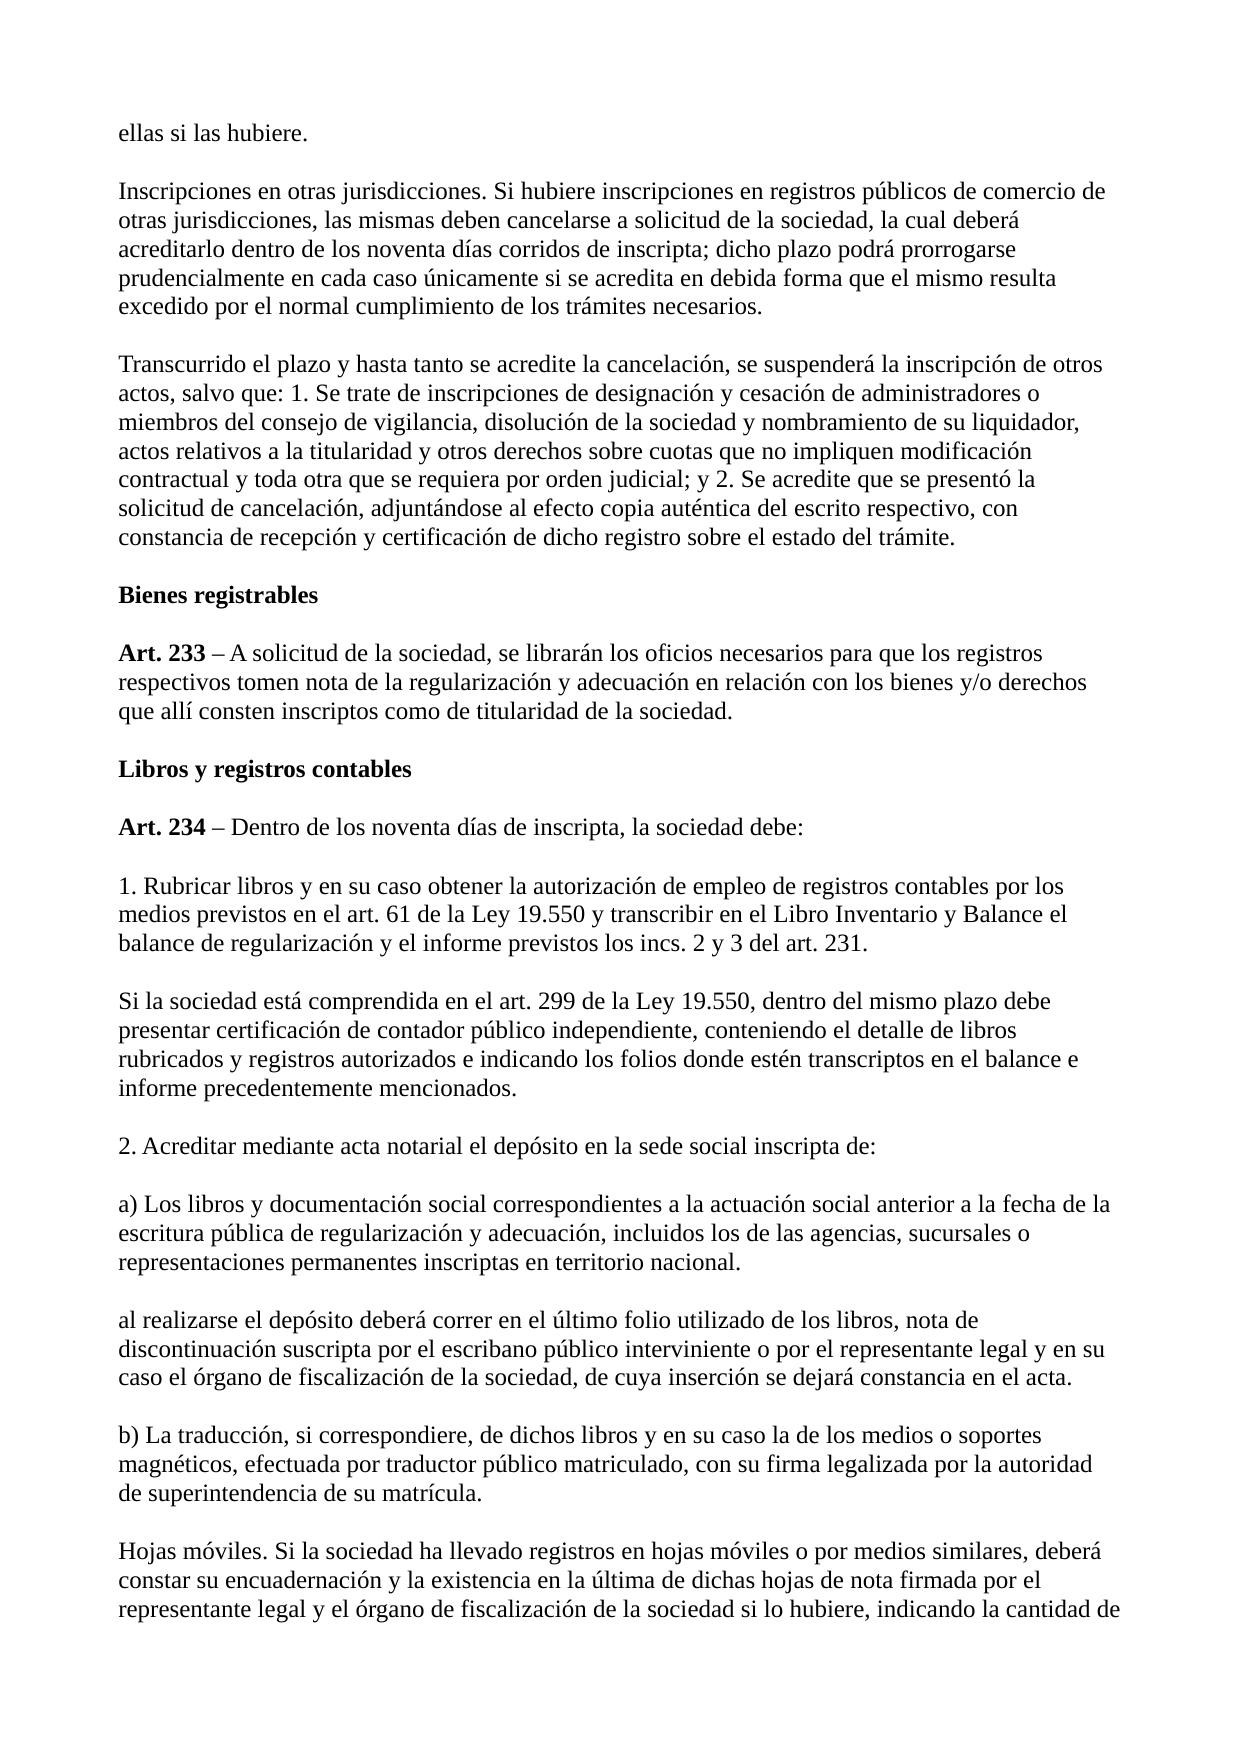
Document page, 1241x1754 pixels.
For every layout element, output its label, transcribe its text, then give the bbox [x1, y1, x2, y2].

table_header ellas si las hubiere. Inscripciones en otras jurisdicciones. Si hubiere inscripciones en registros públicos de comercio de otras jurisdicciones, las mismas deben cancelarse a solicitud de la sociedad, la cual deberá acreditarlo dentro de los noventa días corridos de inscripta; dicho plazo podrá prorrogarse prudencialmente en cada caso únicamente si se acredita en debida forma que el mismo resulta excedido por el normal cumplimiento de los trámites necesarios. Transcurrido el plazo y hasta tanto se acredite la cancelación, se suspenderá la inscripción de otros actos, salvo que: 1. Se trate de inscripciones de designación y cesación de administradores o miembros del consejo de vigilancia, disolución de la sociedad y nombramiento de su liquidador, actos relativos a la titularidad y otros derechos sobre cuotas que no impliquen modificación contractual y toda otra que se requiera por orden judicial; y 2. Se acredite que se presentó la solicitud de cancelación, adjuntándose al efecto copia auténtica del escrito respectivo, con constancia de recepción y certificación de dicho registro sobre el estado del trámite. Bienes registrables Art. 233 – A solicitud de la sociedad, se librarán los oficios necesarios para que los registros respectivos tomen nota de la regularización y adecuación en relación con los bienes y/o derechos que allí consten inscriptos como de titularidad de la sociedad. Libros y registros contables Art. 234 – Dentro de los noventa días de inscripta, la sociedad debe: 1. Rubricar libros y en su caso obtener la autorización de empleo de registros contables por los medios previstos en el art. 61 de la Ley 19.550 y transcribir en el Libro Inventario y Balance el balance de regularización y el informe previstos los incs. 2 y 3 del art. 231. Si la sociedad está comprendida en el art. 299 de la Ley 19.550, dentro del mismo plazo debe presentar certificación de contador público independiente, conteniendo el detalle de libros rubricados y registros autorizados e indicando los folios donde estén transcriptos en el balance e informe precedentemente mencionados. 2. Acreditar mediante acta notarial el depósito en la sede social inscripta de: a) Los libros y documentación social correspondientes a la actuación social anterior a la fecha de la escritura pública de regularización y adecuación, incluidos los de las agencias, sucursales o representaciones permanentes inscriptas en territorio nacional. al realizarse el depósito deberá correr en el último folio utilizado de los libros, nota de discontinuación suscripta por el escribano público interviniente o por el representante legal y en su caso el órgano de fiscalización de la sociedad, de cuya inserción se dejará constancia en el acta. b) La traducción, si correspondiere, de dichos libros y en su caso la de los medios o soportes magnéticos, efectuada por traductor público matriculado, con su firma legalizada por la autoridad de superintendencia de su matrícula. Hojas móviles. Si la sociedad ha llevado registros en hojas móviles o por medios similares, deberá constar su encuadernación y la existencia en la última de dichas hojas de nota firmada por el representante legal y el órgano de fiscalización de la sociedad si lo hubiere, indicando la cantidad de [118, 118, 1122, 1623]
